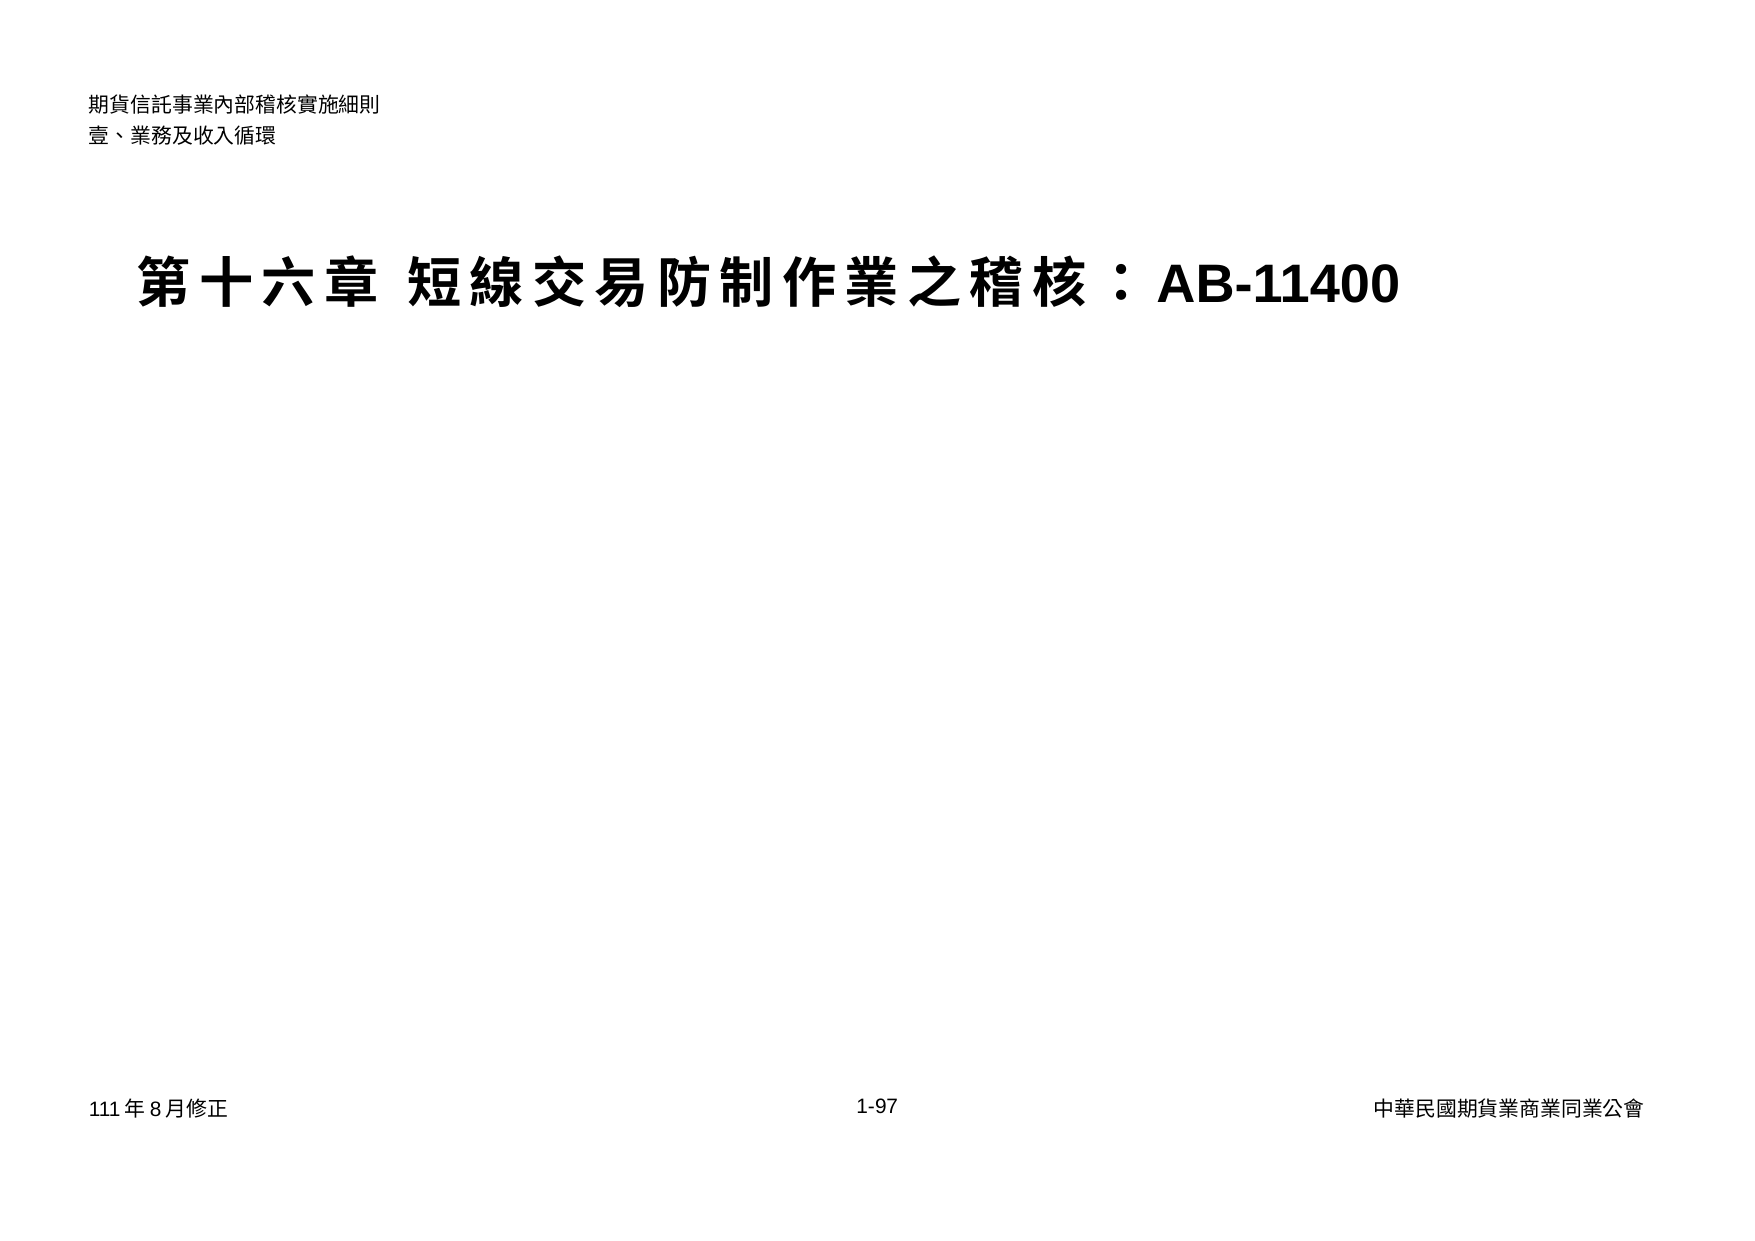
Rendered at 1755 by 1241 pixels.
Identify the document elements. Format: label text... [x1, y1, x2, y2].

subtitle 短線交易防制作業之稽核：AB-11400 [128, 195, 1663, 320]
